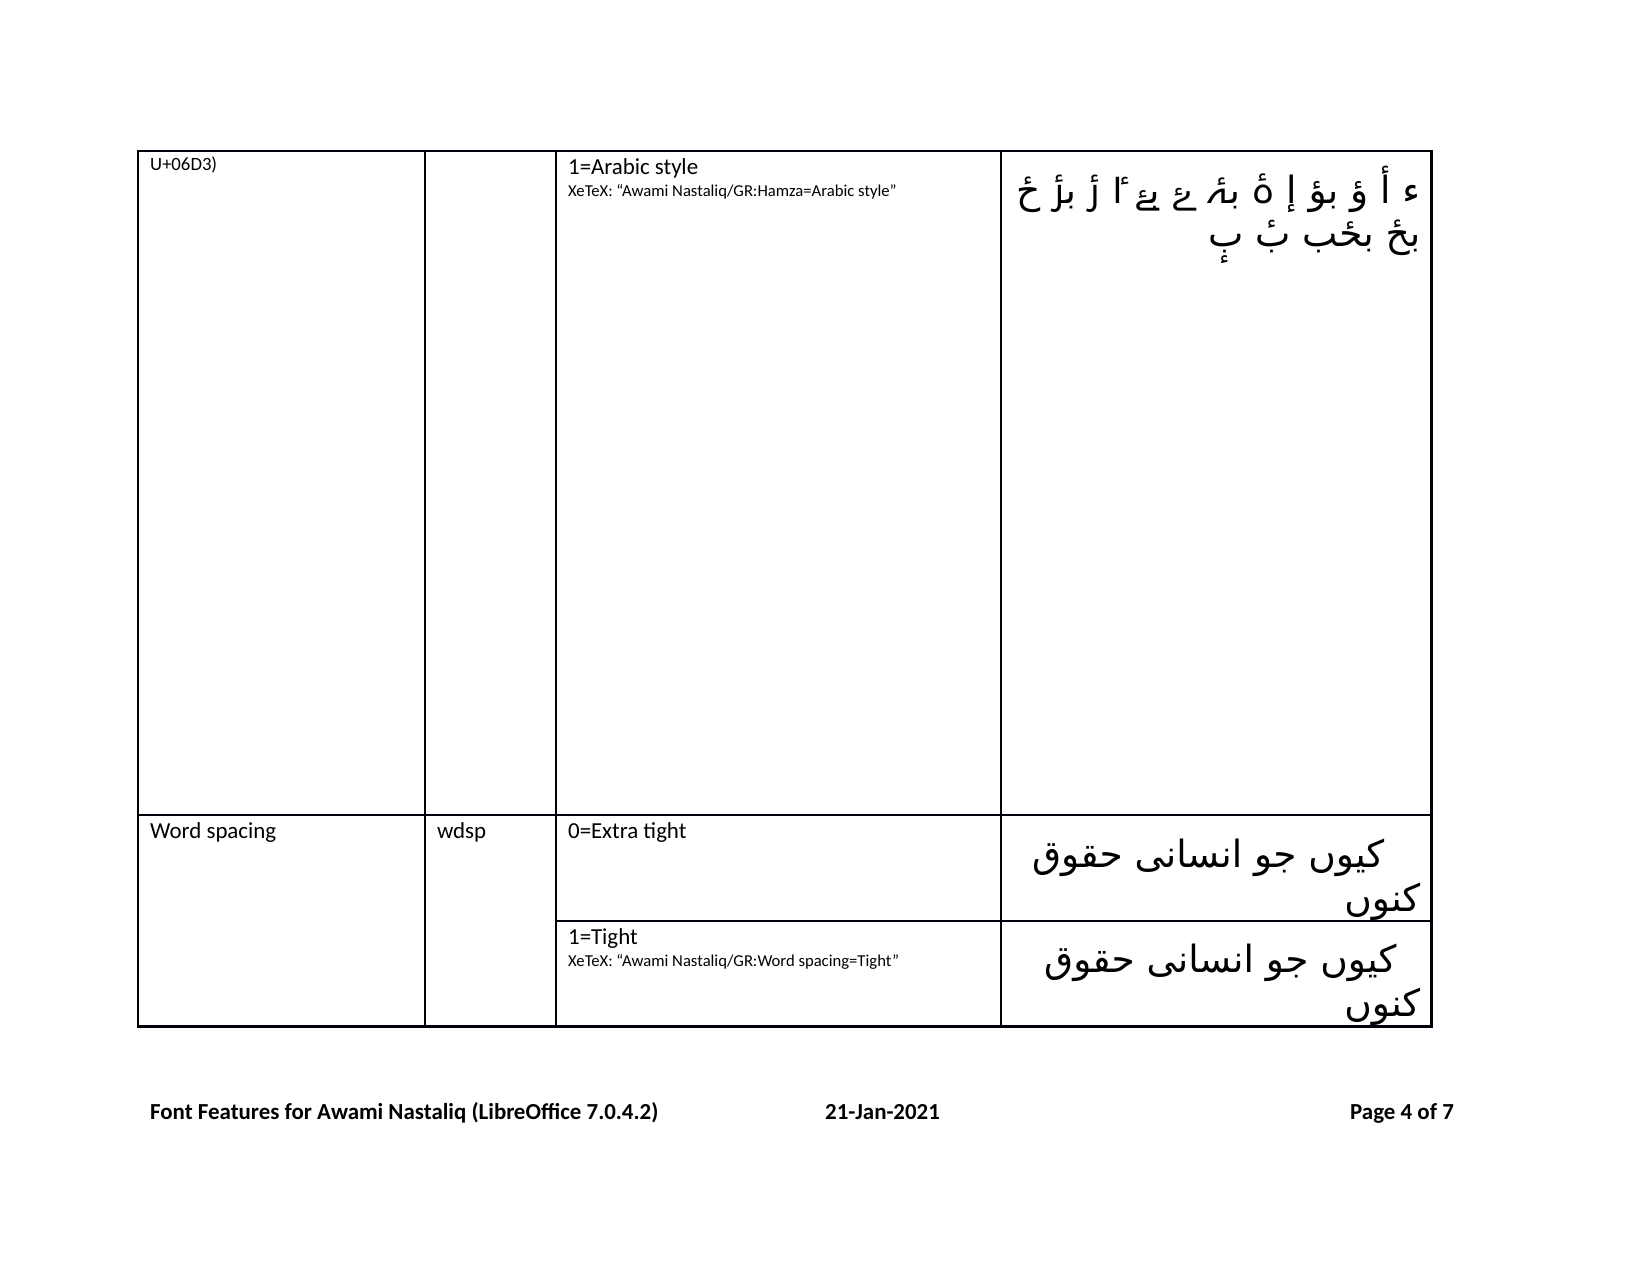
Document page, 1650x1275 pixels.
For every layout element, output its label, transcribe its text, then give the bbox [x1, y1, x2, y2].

table_cell 1=Arabic style XeTeX: “Awami Nastaliq/GR:Hamza=Arabic style” [557, 152, 1000, 814]
table_cell 1=Tight XeTeX: “Awami Nastaliq/GR:Word spacing=Tight” [557, 922, 1000, 1025]
table_cell wdsp [426, 816, 555, 1025]
table_cell Word spacing [139, 816, 424, 1025]
table_cell کیوں جو انسانی حقوق کنوں [1002, 816, 1430, 920]
table_cell ء أ ؤ بؤ إ ۂ بۂ ۓ بۓ ٵ ݬ بݬ ځ بځ بځب بٔ بٕ [1002, 152, 1430, 814]
table_cell کیوں جو انسانی حقوق کنوں [1002, 922, 1430, 1025]
table_cell [426, 152, 555, 814]
table_cell U+06D3) [139, 152, 424, 814]
table_cell 0=Extra tight [557, 816, 1000, 920]
